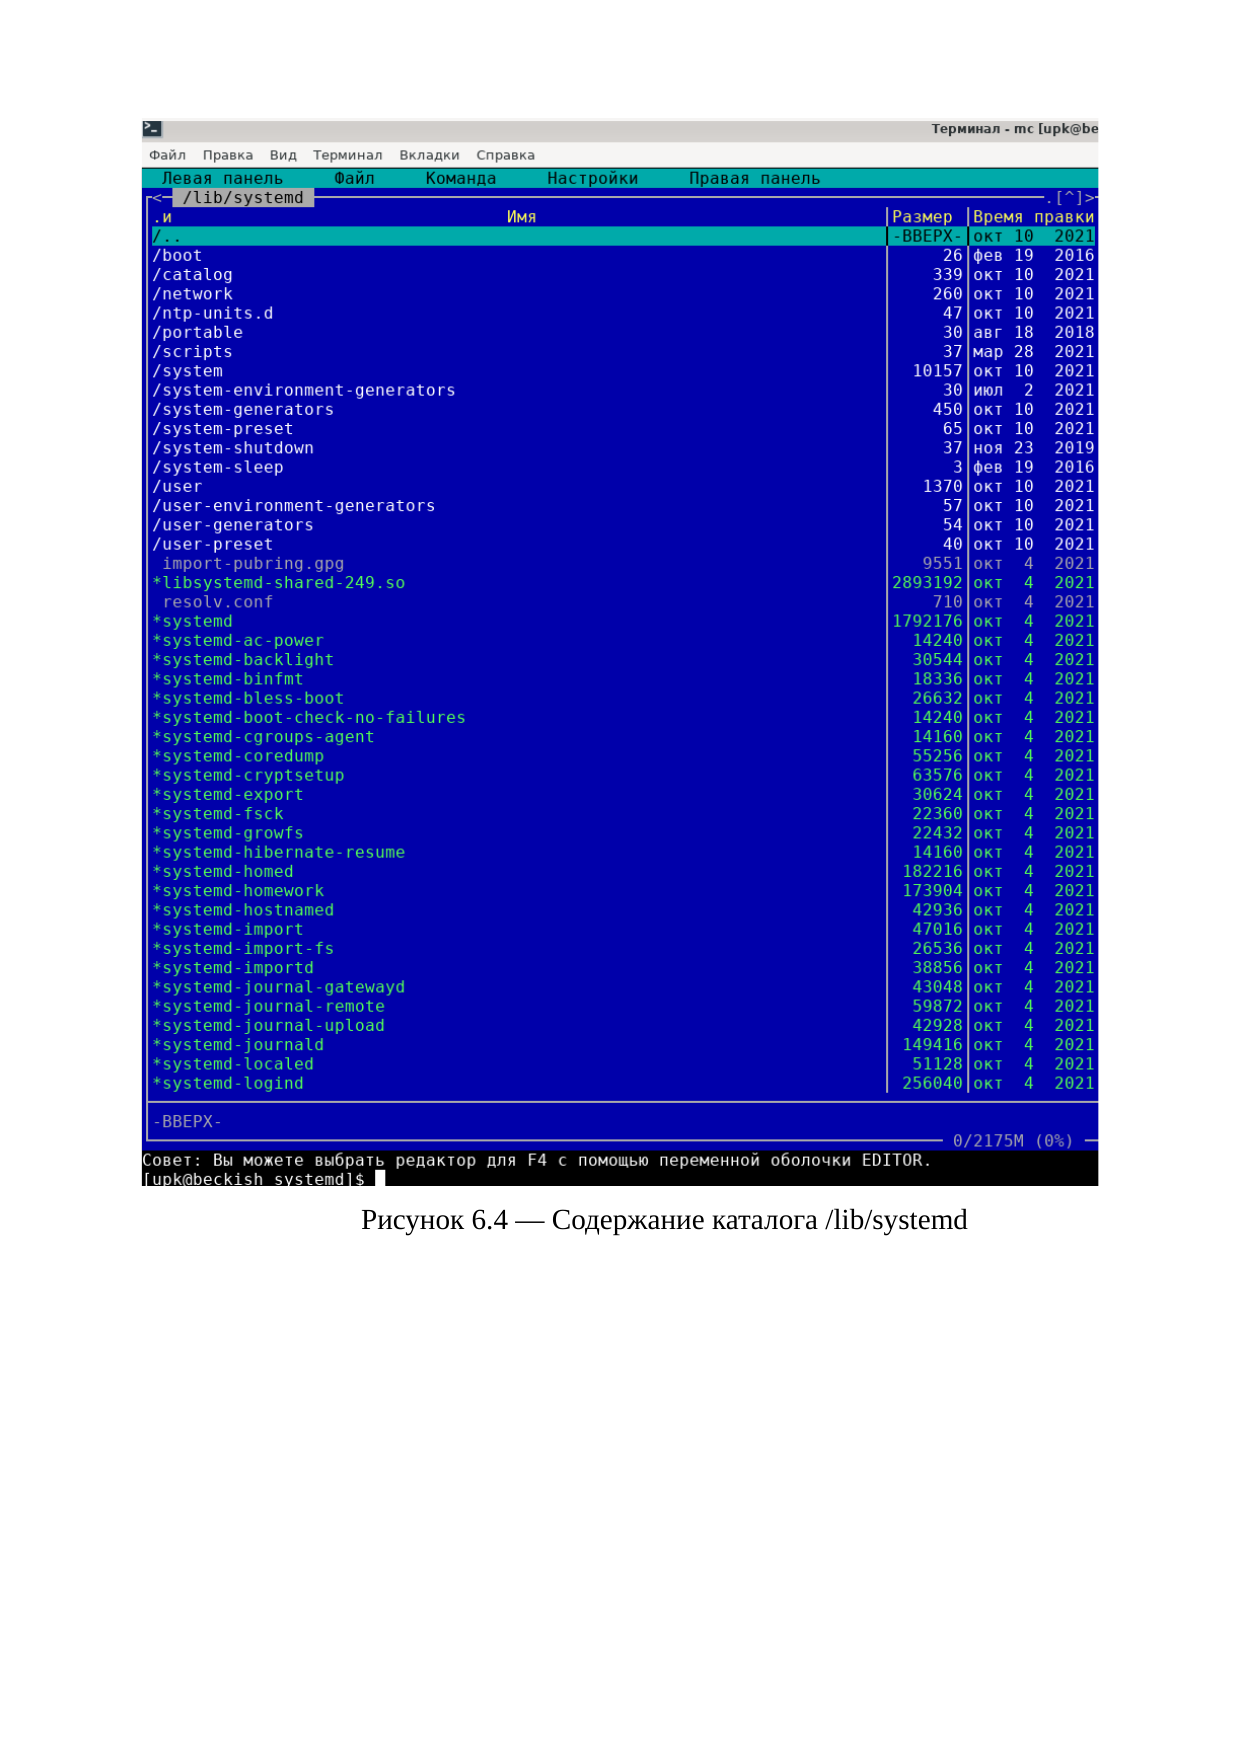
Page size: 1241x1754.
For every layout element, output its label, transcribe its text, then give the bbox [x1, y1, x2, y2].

text Рисунок 6.4 — Содержание каталога /lib/systemd [142, 1186, 1098, 1235]
picture [141, 118, 1099, 1186]
